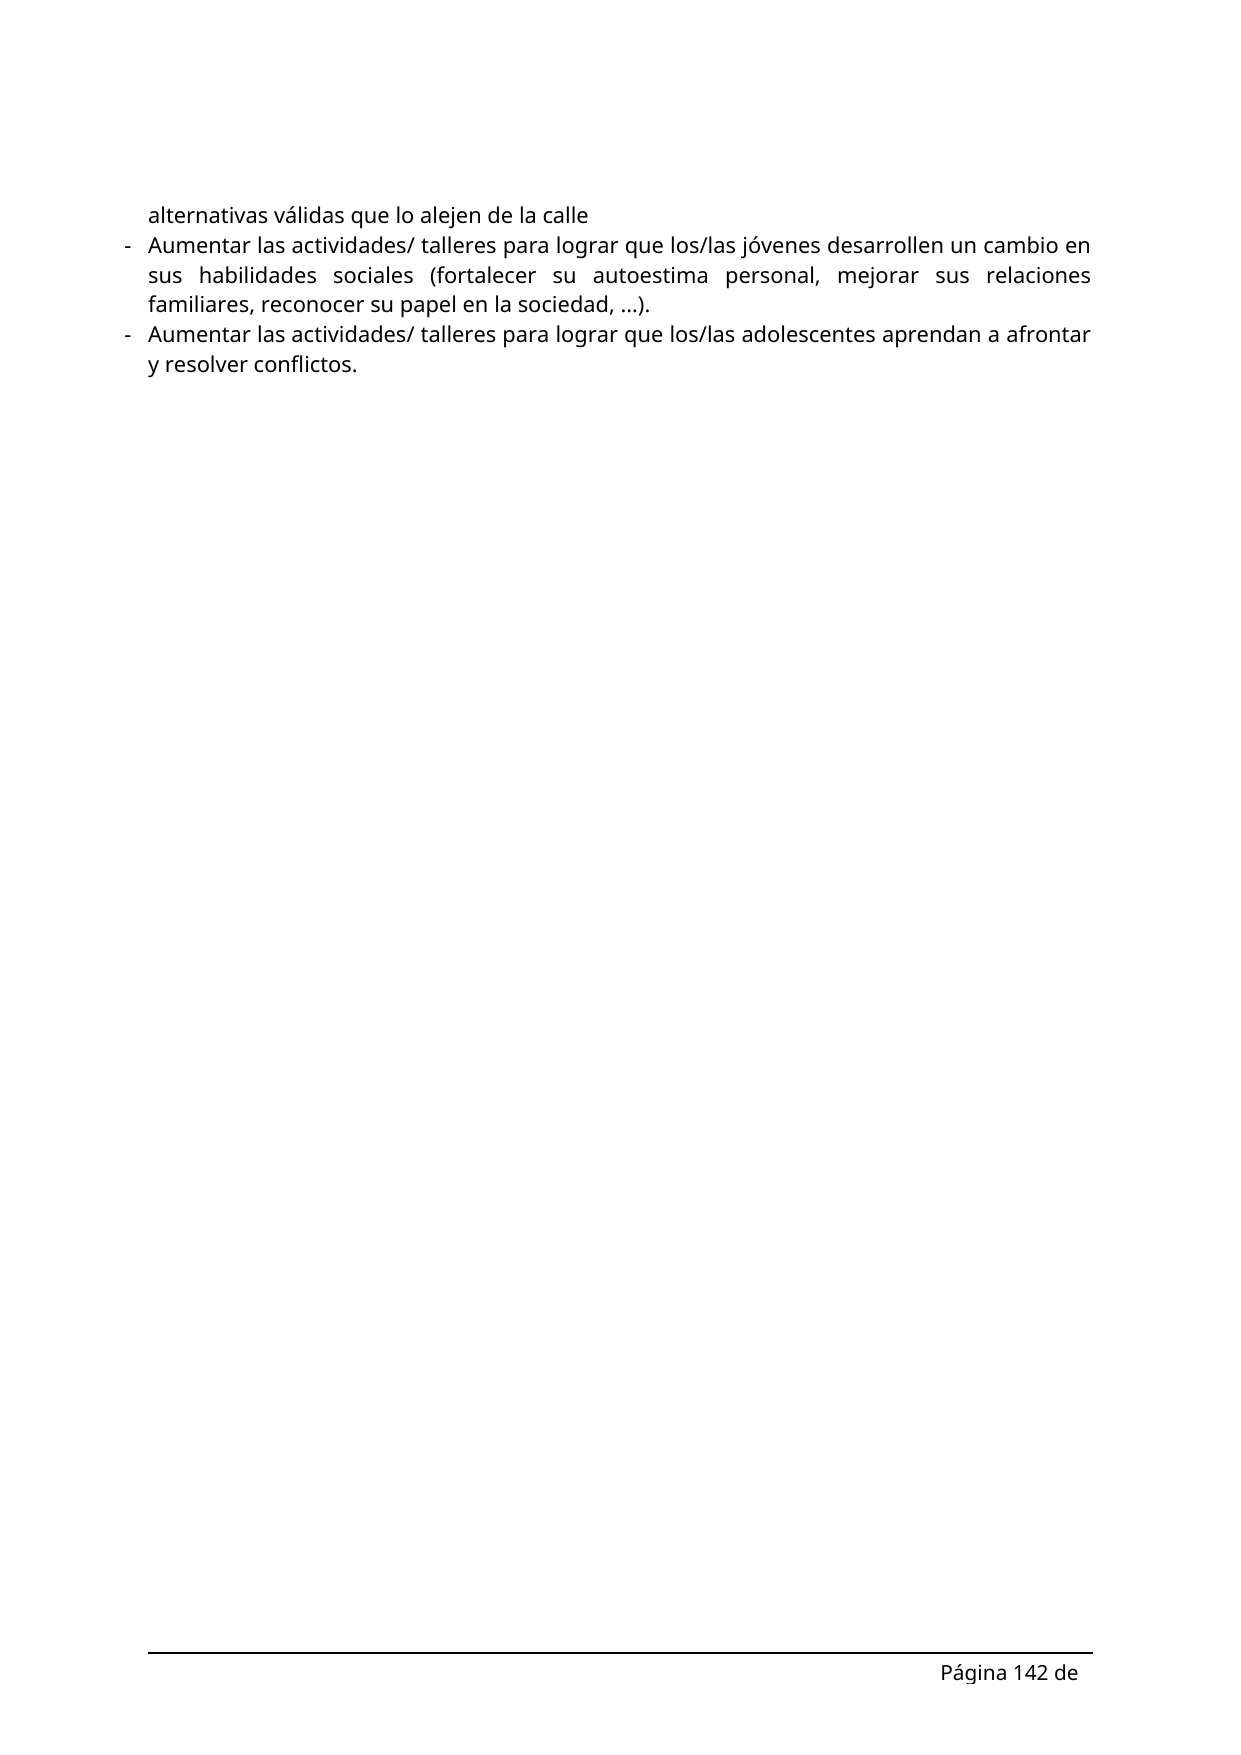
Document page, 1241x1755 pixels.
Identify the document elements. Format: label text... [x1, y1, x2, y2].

list Aumentar las actividades/ talleres para lograr que los/las adolescentes aprendan a afrontar y resolver conflictos. [124, 319, 1092, 379]
list alternativas válidas que lo alejen de la calle [124, 200, 1092, 230]
list Aumentar las actividades/ talleres para lograr que los/las jóvenes desarrollen un cambio en sus habilidades sociales (fortalecer su autoestima personal, mejorar sus relaciones familiares, reconocer su papel en la sociedad, …). [124, 230, 1092, 319]
